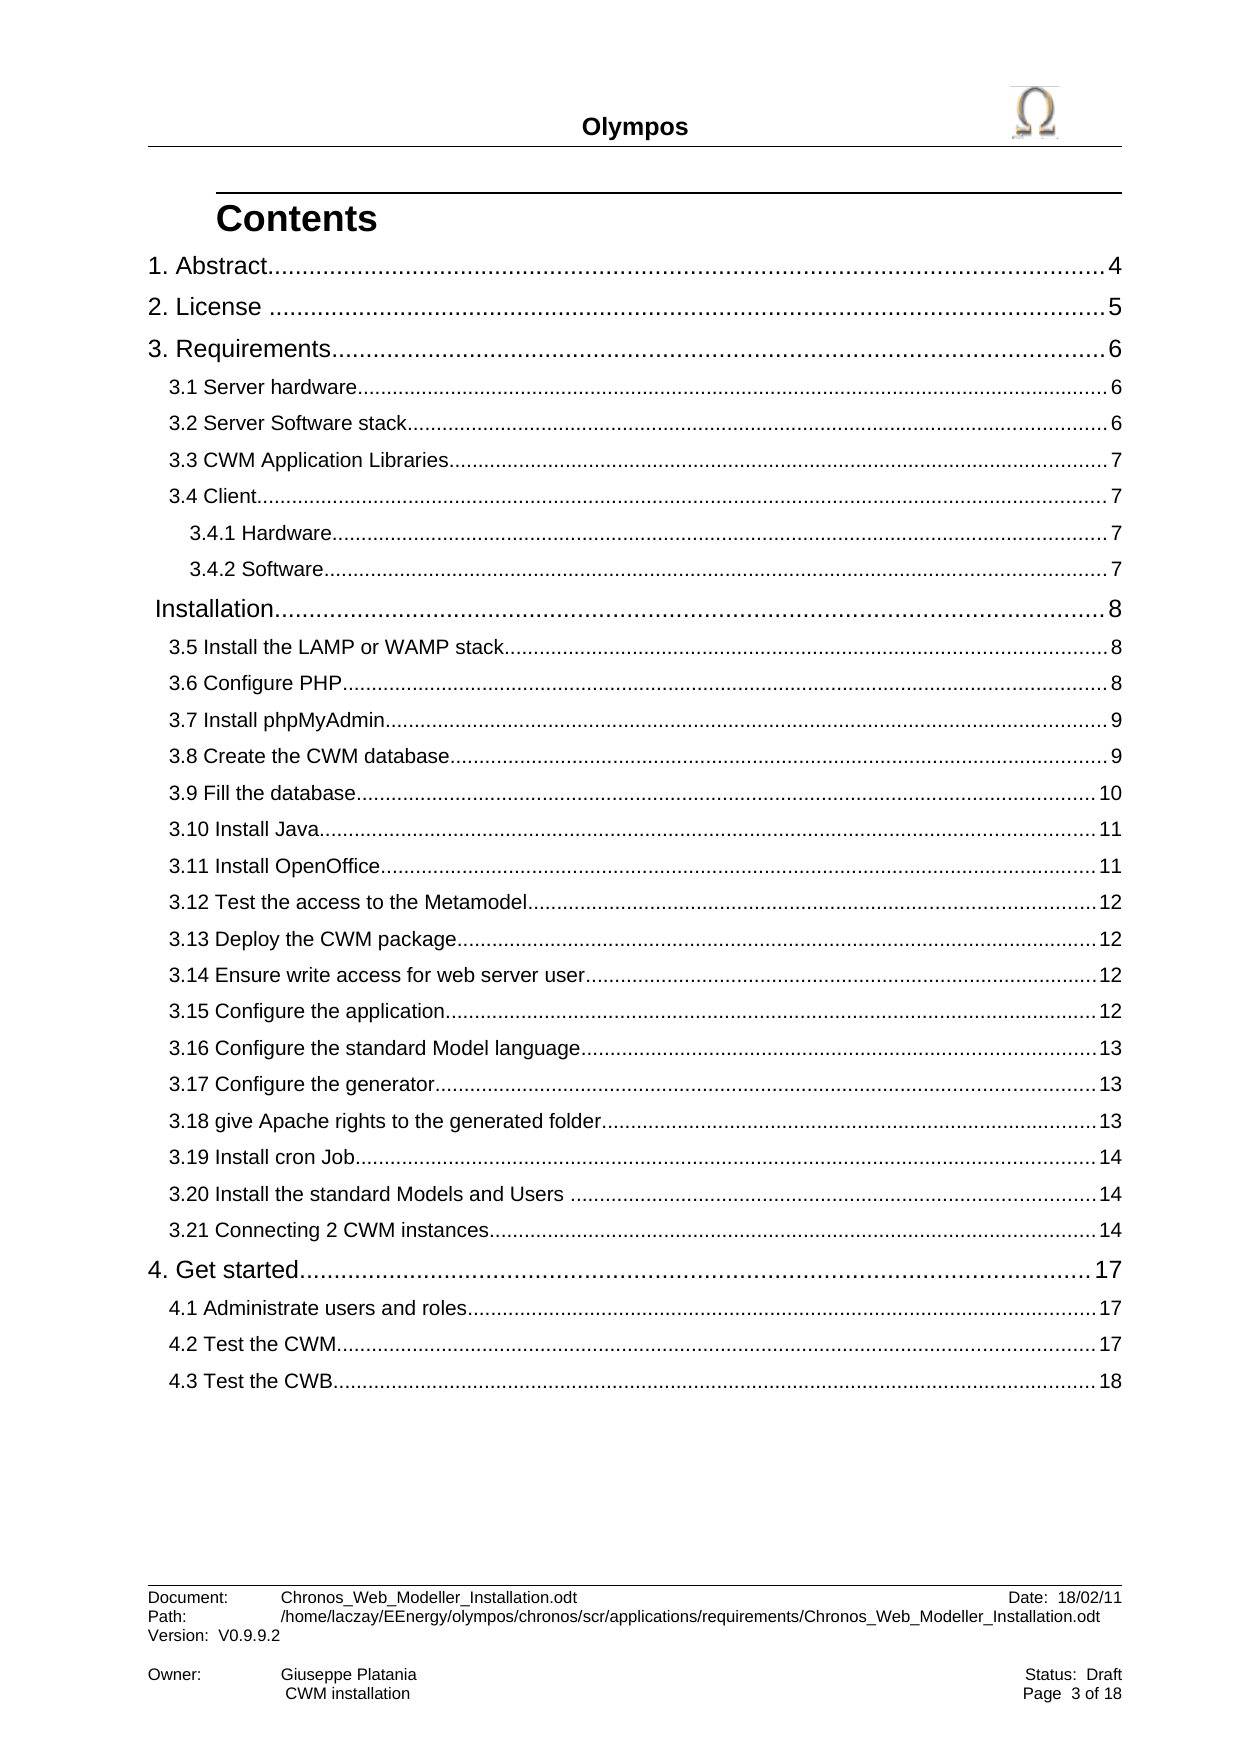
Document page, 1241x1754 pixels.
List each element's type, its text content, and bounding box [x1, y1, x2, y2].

text 4.2 Test the CWM 17 [168, 1332, 1122, 1356]
text 3. Requirements 6 [148, 333, 1122, 362]
text 4.3 Test the CWB 18 [168, 1369, 1122, 1393]
text 2. License 5 [148, 292, 1122, 321]
text 3.16 Configure the standard Model language 13 [168, 1036, 1122, 1060]
text 3.4.2 Software 7 [189, 557, 1122, 581]
text 3.7 Install phpMyAdmin 9 [168, 708, 1122, 732]
text 3.1 Server hardware 6 [168, 375, 1122, 399]
text 3.21 Connecting 2 CWM instances 14 [168, 1218, 1122, 1242]
text 3.4 Client 7 [168, 484, 1122, 508]
text 3.5 Install the LAMP or WAMP stack 8 [168, 635, 1122, 659]
text 3.17 Configure the generator 13 [168, 1072, 1122, 1096]
text 3.20 Install the standard Models and Users 14 [168, 1182, 1122, 1206]
text 4. Get started 17 [148, 1254, 1122, 1283]
text 3.8 Create the CWM database 9 [168, 744, 1122, 768]
text 3.12 Test the access to the Metamodel 12 [168, 890, 1122, 914]
text 3.4.1 Hardware 7 [189, 521, 1122, 544]
text 3.2 Server Software stack 6 [168, 411, 1122, 435]
text 3.19 Install cron Job 14 [168, 1145, 1122, 1169]
text Installation 8 [148, 593, 1122, 622]
text 3.6 Configure PHP 8 [168, 671, 1122, 695]
picture [1010, 85, 1060, 139]
text 3.9 Fill the database 10 [168, 781, 1122, 804]
text 3.15 Configure the application 12 [168, 999, 1122, 1023]
text 3.13 Deploy the CWM package 12 [168, 926, 1122, 950]
text 3.10 Install Java 11 [168, 817, 1122, 841]
text 3.18 give Apache rights to the generated folder 13 [168, 1109, 1122, 1133]
text 3.14 Ensure write access for web server user 12 [168, 963, 1122, 987]
text 3.11 Install OpenOffice 11 [168, 853, 1122, 877]
text 4.1 Administrate users and roles 17 [168, 1296, 1122, 1320]
subtitle Contents [216, 194, 1122, 239]
text 1. Abstract 4 [148, 251, 1122, 280]
text 3.3 CWM Application Libraries 7 [168, 448, 1122, 472]
